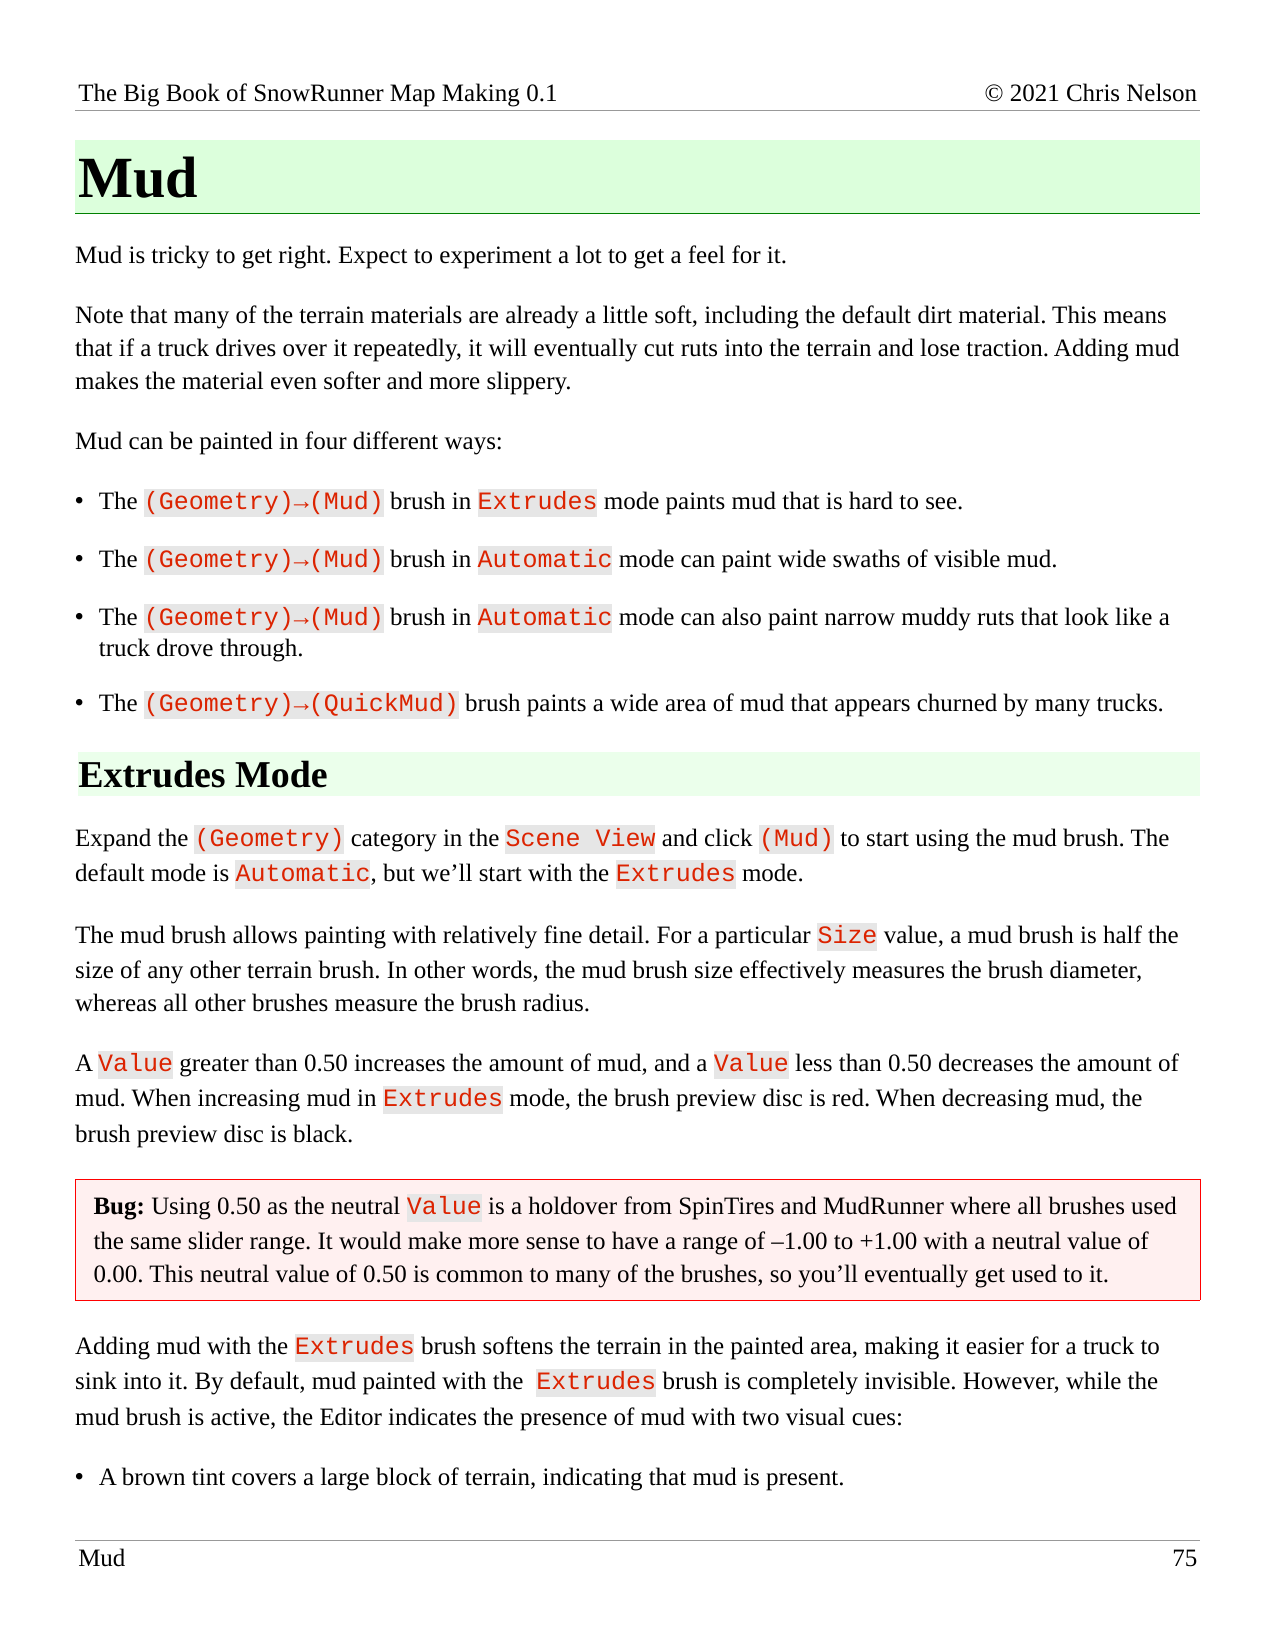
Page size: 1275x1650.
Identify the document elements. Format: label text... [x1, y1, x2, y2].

subtitle Mud [75, 140, 1200, 213]
list The (Geometry)→(Mud) brush in Extrudes mode paints mud that is hard to see. [75, 486, 1200, 517]
subtitle Extrudes Mode [78, 752, 1200, 796]
text Note that many of the terrain materials are already a little soft, including the default dirt material. This means that if a truck drives over it repeatedly, it will eventually cut ruts into the terrain and lose traction. Adding mud makes the material even softer and more slippery. [75, 300, 1200, 395]
list Using 0.50 as the neutral Value is a holdover from SpinTires and MudRunner where all brushes used the same slider range. It would make more sense to have a range of –1.00 to +1.00 with a neutral value of 0.00. This neutral value of 0.50 is common to many of the brushes, so you’ll eventually get used to it. [76, 1180, 1200, 1300]
text Expand the (Geometry) category in the Scene View and click (Mud) to start using the mud brush. The default mode is Automatic, but we’ll start with the Extrudes mode. [75, 823, 1200, 889]
list A brown tint covers a large block of terrain, indicating that mud is present. [75, 1462, 1200, 1490]
text Adding mud with the Extrudes brush softens the terrain in the painted area, making it easier for a truck to sink into it. By default, mud painted with the Extrudes brush is completely invisible. However, while the mud brush is active, the Editor indicates the presence of mud with two visual cues: [75, 1331, 1200, 1430]
list The (Geometry)→(QuickMud) brush paints a wide area of mud that appears churned by many trucks. [75, 688, 1200, 719]
text The mud brush allows painting with relatively fine detail. For a particular Size value, a mud brush is half the size of any other terrain brush. In other words, the mud brush size effectively measures the brush diameter, whereas all other brushes measure the brush radius. [75, 920, 1200, 1017]
list The (Geometry)→(Mud) brush in Automatic mode can also paint narrow muddy ruts that look like a truck drove through. [75, 602, 1200, 661]
text Mud can be painted in four different ways: [75, 426, 1200, 455]
text Mud is tricky to get right. Expect to experiment a lot to get a feel for it. [75, 240, 1200, 269]
text A Value greater than 0.50 increases the amount of mud, and a Value less than 0.50 decreases the amount of mud. When increasing mud in Extrudes mode, the brush preview disc is red. When decreasing mud, the brush preview disc is black. [75, 1048, 1200, 1147]
list The (Geometry)→(Mud) brush in Automatic mode can paint wide swaths of visible mud. [75, 544, 1200, 575]
